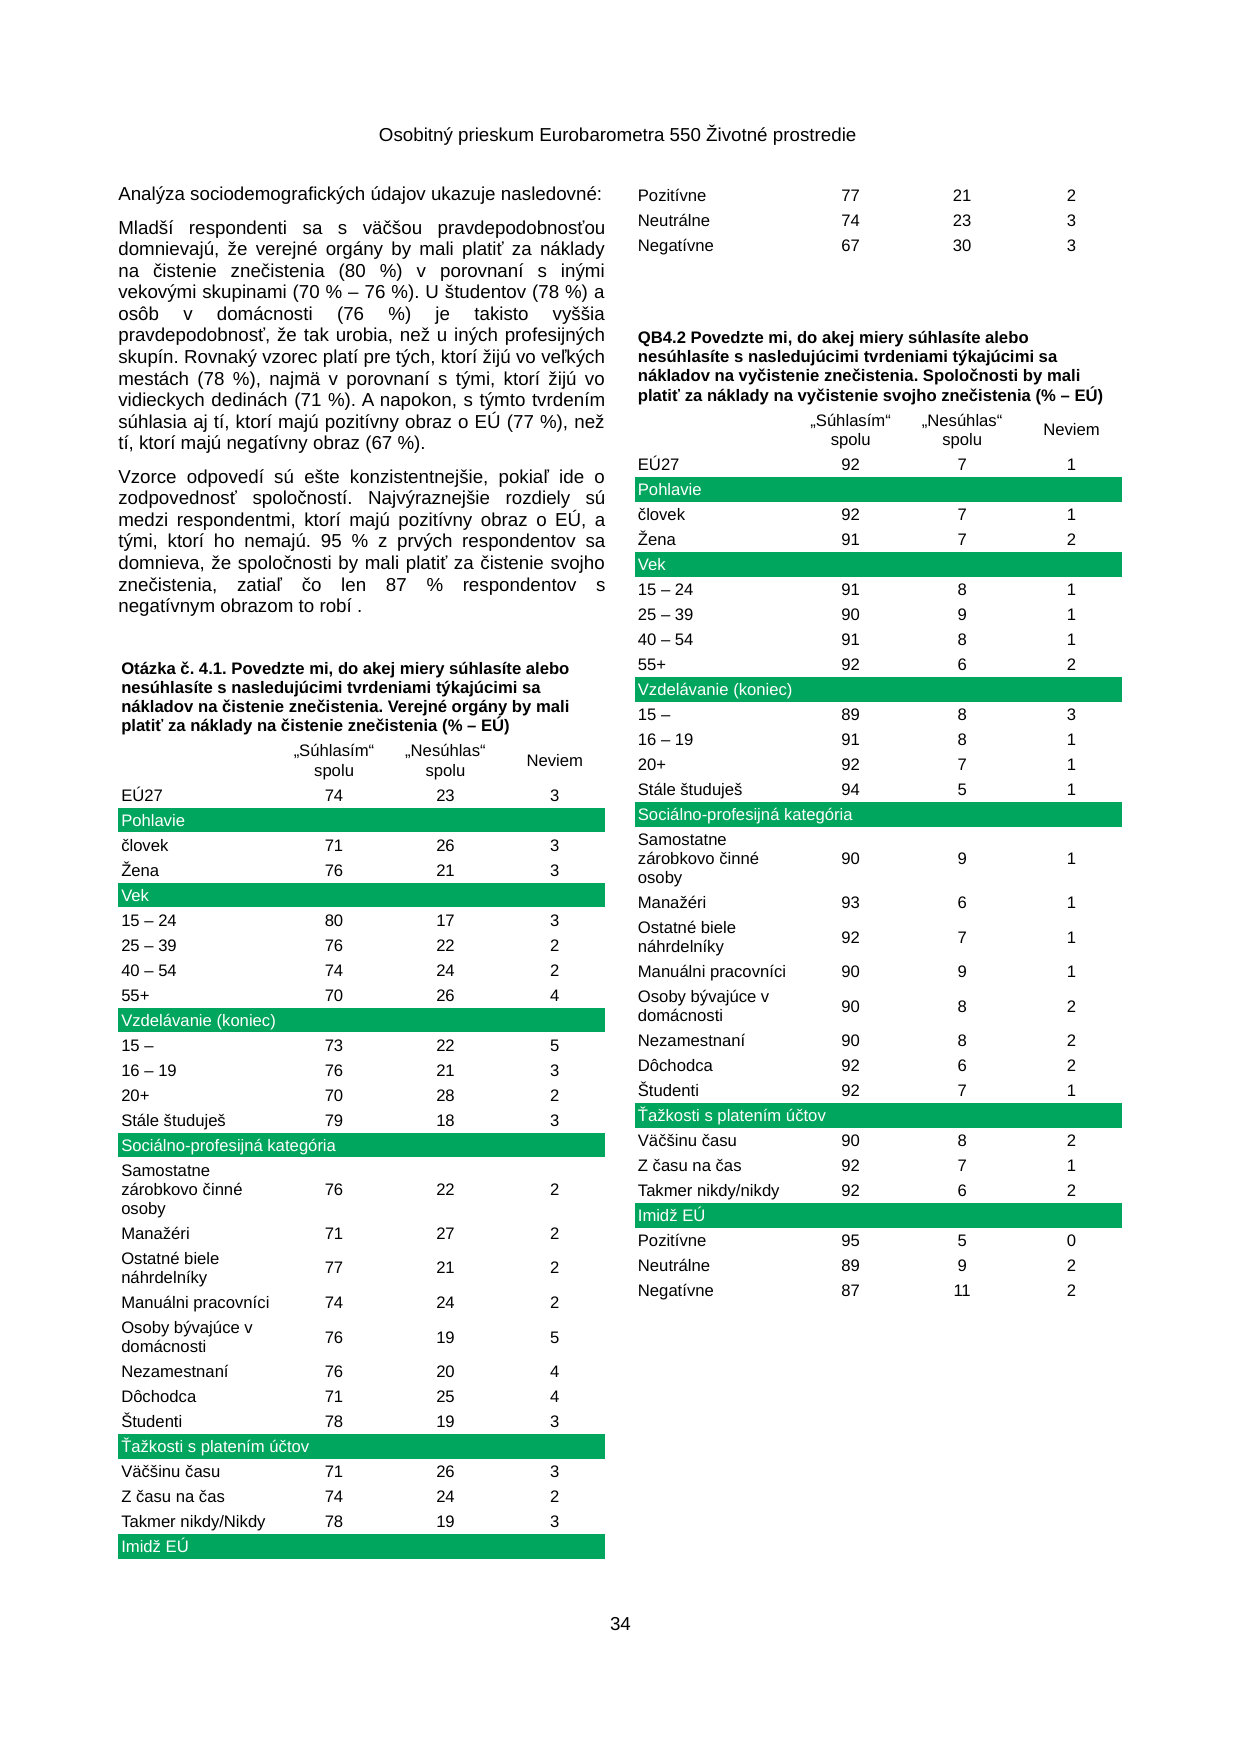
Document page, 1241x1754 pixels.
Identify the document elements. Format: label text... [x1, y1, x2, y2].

table_cell 7 [904, 1153, 1020, 1178]
table_cell Manažéri [635, 890, 797, 915]
table_cell 24 [387, 1484, 504, 1509]
table_cell 2 [1020, 1028, 1122, 1053]
table_cell 79 [281, 1108, 387, 1132]
table_cell 9 [904, 959, 1020, 984]
table_cell 94 [798, 777, 903, 802]
table_cell 76 [281, 1058, 387, 1082]
table_cell Neviem [1020, 408, 1122, 452]
table_cell Osoby bývajúce v domácnosti [118, 1315, 281, 1359]
table_cell 78 [281, 1409, 387, 1434]
table_cell 25 – 39 [635, 602, 797, 627]
table_cell 70 [281, 1083, 387, 1107]
table_cell Z času na čas [635, 1153, 797, 1178]
table_cell Stále študuješ [118, 1108, 281, 1132]
table_cell Takmer nikdy/nikdy [635, 1178, 797, 1203]
table_cell 77 [281, 1246, 387, 1290]
table_cell 91 [798, 627, 903, 652]
table_cell [118, 738, 281, 782]
table_cell Neviem [504, 738, 605, 782]
table_cell 23 [387, 783, 504, 807]
table_cell človek [635, 502, 797, 527]
table_cell 95 [798, 1228, 903, 1253]
table_cell 1 [1020, 752, 1122, 777]
table_cell 6 [904, 652, 1020, 677]
table_cell 80 [281, 908, 387, 932]
text Analýza sociodemografických údajov ukazuje nasledovné: [118, 183, 605, 204]
table_cell Imidž EÚ [635, 1203, 1122, 1228]
table_cell 18 [387, 1108, 504, 1132]
table_cell 92 [798, 1153, 903, 1178]
table_cell 76 [281, 858, 387, 882]
table_cell 21 [904, 183, 1020, 208]
table_cell 55+ [635, 652, 797, 677]
table_cell 91 [798, 577, 903, 602]
table_cell 74 [281, 783, 387, 807]
table_cell 0 [1020, 1228, 1122, 1253]
table_cell 3 [504, 1409, 605, 1434]
table_cell 90 [798, 602, 903, 627]
table_cell 16 – 19 [118, 1058, 281, 1082]
table_cell 4 [504, 1359, 605, 1384]
table_cell 8 [904, 577, 1020, 602]
table_cell Vek [118, 883, 605, 907]
table_cell 9 [904, 1253, 1020, 1278]
table_cell 1 [1020, 452, 1122, 477]
table_cell 91 [798, 527, 903, 552]
table_cell 21 [387, 1246, 504, 1290]
table_cell 2 [504, 1246, 605, 1290]
table_cell 6 [904, 1053, 1020, 1078]
table_cell 90 [798, 959, 903, 984]
table_cell 7 [904, 915, 1020, 959]
table_cell 93 [798, 890, 903, 915]
text Vzorce odpovedí sú ešte konzistentnejšie, pokiaľ ide o zodpovednosť spoločností. Najvýraznejšie rozdiely sú medzi respondentmi, ktorí majú pozitívny obraz o EÚ, a tými, ktorí ho nemajú. 95 % z prvých respondentov sa domnieva, že spoločnosti by mali platiť za čistenie svojho znečistenia, zatiaľ čo len 87 % respondentov s negatívnym obrazom to robí . [118, 466, 605, 616]
table_cell človek [118, 833, 281, 857]
table_cell „Nesúhlas“ spolu [904, 408, 1020, 452]
table_cell 3 [504, 1459, 605, 1484]
table_cell Pozitívne [635, 1228, 797, 1253]
table_cell 24 [387, 1290, 504, 1315]
table_cell 74 [281, 958, 387, 982]
table_cell 74 [281, 1484, 387, 1509]
table_cell 90 [798, 827, 903, 890]
table_cell 78 [281, 1509, 387, 1534]
table_cell [635, 408, 797, 452]
table_cell 76 [281, 1359, 387, 1384]
table_cell 19 [387, 1315, 504, 1359]
table_cell 1 [1020, 827, 1122, 890]
table_cell Ťažkosti s platením účtov [118, 1434, 605, 1459]
table_cell 27 [387, 1221, 504, 1246]
table_cell Väčšinu času [635, 1128, 797, 1153]
table_cell 2 [504, 1083, 605, 1107]
table_cell 1 [1020, 1078, 1122, 1103]
table_cell Väčšinu času [118, 1459, 281, 1484]
table_cell 8 [904, 1128, 1020, 1153]
table_cell 1 [1020, 890, 1122, 915]
table_cell „Súhlasím“ spolu [798, 408, 903, 452]
table_cell 2 [504, 1158, 605, 1221]
table_cell Nezamestnaní [635, 1028, 797, 1053]
table_cell 8 [904, 1028, 1020, 1053]
table_cell 2 [1020, 1278, 1122, 1303]
table_cell 73 [281, 1033, 387, 1057]
table_cell 92 [798, 752, 903, 777]
table_cell 1 [1020, 502, 1122, 527]
table_cell 71 [281, 1459, 387, 1484]
table_cell Študenti [118, 1409, 281, 1434]
table_cell 6 [904, 890, 1020, 915]
table_cell 1 [1020, 915, 1122, 959]
table_cell 4 [504, 983, 605, 1007]
table_cell 90 [798, 1028, 903, 1053]
table_cell 71 [281, 833, 387, 857]
table_cell 20 [387, 1359, 504, 1384]
table_cell 6 [904, 1178, 1020, 1203]
table_cell 2 [1020, 1053, 1122, 1078]
table_cell Vzdelávanie (koniec) [118, 1008, 605, 1032]
table_cell 92 [798, 915, 903, 959]
table_cell EÚ27 [118, 783, 281, 807]
table_cell 1 [1020, 1153, 1122, 1178]
table_cell Ťažkosti s platením účtov [635, 1103, 1122, 1128]
table_cell 87 [798, 1278, 903, 1303]
table_cell 28 [387, 1083, 504, 1107]
table_cell 7 [904, 452, 1020, 477]
table_cell 67 [798, 233, 903, 258]
table_cell 3 [1020, 208, 1122, 233]
table_cell Manuálni pracovníci [635, 959, 797, 984]
table_cell 21 [387, 858, 504, 882]
table_cell Pohlavie [118, 808, 605, 832]
table_cell Študenti [635, 1078, 797, 1103]
table_cell 2 [1020, 527, 1122, 552]
table_cell 2 [1020, 984, 1122, 1028]
table_cell Ostatné biele náhrdelníky [635, 915, 797, 959]
table_cell 92 [798, 502, 903, 527]
table_cell 15 – 24 [118, 908, 281, 932]
table_cell 26 [387, 983, 504, 1007]
table_header QB4.2 Povedzte mi, do akej miery súhlasíte alebo nesúhlasíte s nasledujúcimi tvrdeniami týkajúcimi sa nákladov na vyčistenie znečistenia. Spoločnosti by mali platiť za náklady na vyčistenie svojho znečistenia (% – EÚ) [635, 325, 1122, 407]
table_cell 3 [1020, 702, 1122, 727]
table_cell 2 [504, 958, 605, 982]
table_cell 74 [798, 208, 903, 233]
table_cell 22 [387, 933, 504, 957]
table_cell 92 [798, 452, 903, 477]
table_cell Negatívne [635, 233, 797, 258]
table_cell 77 [798, 183, 903, 208]
table_cell 3 [504, 858, 605, 882]
table_cell 3 [504, 833, 605, 857]
table_cell 92 [798, 1053, 903, 1078]
table_cell Sociálno-profesijná kategória [635, 802, 1122, 827]
table_cell 9 [904, 827, 1020, 890]
table_cell 22 [387, 1158, 504, 1221]
table_cell 90 [798, 1128, 903, 1153]
table_cell 15 – [635, 702, 797, 727]
table_cell 2 [504, 1484, 605, 1509]
table_cell 26 [387, 1459, 504, 1484]
table_cell Osoby bývajúce v domácnosti [635, 984, 797, 1028]
table_cell 3 [504, 1058, 605, 1082]
table_cell Vek [635, 552, 1122, 577]
table_cell 22 [387, 1033, 504, 1057]
table_cell 25 [387, 1384, 504, 1409]
table_cell 2 [1020, 1128, 1122, 1153]
table_cell 20+ [118, 1083, 281, 1107]
table_cell „Nesúhlas“ spolu [387, 738, 504, 782]
table_cell 17 [387, 908, 504, 932]
table_cell 1 [1020, 727, 1122, 752]
table_cell Dôchodca [635, 1053, 797, 1078]
table_cell Žena [118, 858, 281, 882]
table_cell 16 – 19 [635, 727, 797, 752]
table_cell 21 [387, 1058, 504, 1082]
table_cell 20+ [635, 752, 797, 777]
table_cell 3 [1020, 233, 1122, 258]
table_cell 8 [904, 727, 1020, 752]
table_cell 2 [504, 1290, 605, 1315]
table_cell 76 [281, 1158, 387, 1221]
table_cell 1 [1020, 959, 1122, 984]
table_cell Ostatné biele náhrdelníky [118, 1246, 281, 1290]
table_cell 71 [281, 1384, 387, 1409]
table_cell 30 [904, 233, 1020, 258]
table_cell 7 [904, 527, 1020, 552]
table_cell 70 [281, 983, 387, 1007]
table_cell Manažéri [118, 1221, 281, 1246]
table_cell 92 [798, 1078, 903, 1103]
table_cell 26 [387, 833, 504, 857]
table_cell 2 [504, 933, 605, 957]
table_cell 8 [904, 627, 1020, 652]
table_cell 5 [904, 1228, 1020, 1253]
table_cell Dôchodca [118, 1384, 281, 1409]
table_cell 1 [1020, 577, 1122, 602]
table_cell 1 [1020, 602, 1122, 627]
table_cell 8 [904, 702, 1020, 727]
table_cell 91 [798, 727, 903, 752]
table_cell Nezamestnaní [118, 1359, 281, 1384]
table_cell 89 [798, 702, 903, 727]
table_cell 2 [1020, 183, 1122, 208]
table_cell 90 [798, 984, 903, 1028]
table_cell Neutrálne [635, 208, 797, 233]
table_cell Manuálni pracovníci [118, 1290, 281, 1315]
table_cell 1 [1020, 627, 1122, 652]
table_cell 24 [387, 958, 504, 982]
table_cell 92 [798, 652, 903, 677]
table_cell 15 – [118, 1033, 281, 1057]
table_cell 5 [904, 777, 1020, 802]
table_cell 40 – 54 [118, 958, 281, 982]
table_cell Stále študuješ [635, 777, 797, 802]
table_cell Žena [635, 527, 797, 552]
table_cell 5 [504, 1315, 605, 1359]
table_cell 4 [504, 1384, 605, 1409]
table_cell 92 [798, 1178, 903, 1203]
table_cell 1 [1020, 777, 1122, 802]
table_cell 3 [504, 1108, 605, 1132]
table_cell Pohlavie [635, 477, 1122, 502]
table_cell 25 – 39 [118, 933, 281, 957]
table_cell „Súhlasím“ spolu [281, 738, 387, 782]
table_cell 2 [1020, 1253, 1122, 1278]
table_cell 76 [281, 1315, 387, 1359]
table_cell 7 [904, 502, 1020, 527]
table_cell 9 [904, 602, 1020, 627]
table_cell 3 [504, 783, 605, 807]
table_cell 89 [798, 1253, 903, 1278]
table_cell 15 – 24 [635, 577, 797, 602]
table_cell Takmer nikdy/Nikdy [118, 1509, 281, 1534]
table_cell 19 [387, 1509, 504, 1534]
table_cell 55+ [118, 983, 281, 1007]
table_cell 11 [904, 1278, 1020, 1303]
table_cell Samostatne zárobkovo činné osoby [118, 1158, 281, 1221]
table_cell 3 [504, 1509, 605, 1534]
table_cell 7 [904, 752, 1020, 777]
table_cell 2 [1020, 652, 1122, 677]
table_cell 2 [1020, 1178, 1122, 1203]
table_cell 74 [281, 1290, 387, 1315]
table_cell Sociálno-profesijná kategória [118, 1133, 605, 1157]
table_cell Pozitívne [635, 183, 797, 208]
table_cell 8 [904, 984, 1020, 1028]
table_cell 23 [904, 208, 1020, 233]
table_cell Samostatne zárobkovo činné osoby [635, 827, 797, 890]
table_cell Neutrálne [635, 1253, 797, 1278]
text Mladší respondenti sa s väčšou pravdepodobnosťou domnievajú, že verejné orgány by mali platiť za náklady na čistenie znečistenia (80 %) v porovnaní s inými vekovými skupinami (70 % – 76 %). U študentov (78 %) a osôb v domácnosti (76 %) je takisto vyššia pravdepodobnosť, že tak urobia, než u iných profesijných skupín. Rovnaký vzorec platí pre tých, ktorí žijú vo veľkých mestách (78 %), najmä v porovnaní s tými, ktorí žijú vo vidieckych dedinách (71 %). A napokon, s týmto tvrdením súhlasia aj tí, ktorí majú pozitívny obraz o EÚ (77 %), než tí, ktorí majú negatívny obraz (67 %). [118, 216, 605, 454]
table_cell 2 [504, 1221, 605, 1246]
table_cell Imidž EÚ [118, 1534, 605, 1559]
table_cell 19 [387, 1409, 504, 1434]
table_cell Negatívne [635, 1278, 797, 1303]
table_cell Vzdelávanie (koniec) [635, 677, 1122, 702]
table_cell 76 [281, 933, 387, 957]
table_cell EÚ27 [635, 452, 797, 477]
table_cell 40 – 54 [635, 627, 797, 652]
table_cell 3 [504, 908, 605, 932]
table_cell 71 [281, 1221, 387, 1246]
table_header Otázka č. 4.1. Povedzte mi, do akej miery súhlasíte alebo nesúhlasíte s nasledujúcimi tvrdeniami týkajúcimi sa nákladov na čistenie znečistenia. Verejné orgány by mali platiť za náklady na čistenie znečistenia (% – EÚ) [118, 656, 605, 738]
table_cell 5 [504, 1033, 605, 1057]
table_cell 7 [904, 1078, 1020, 1103]
table_cell Z času na čas [118, 1484, 281, 1509]
